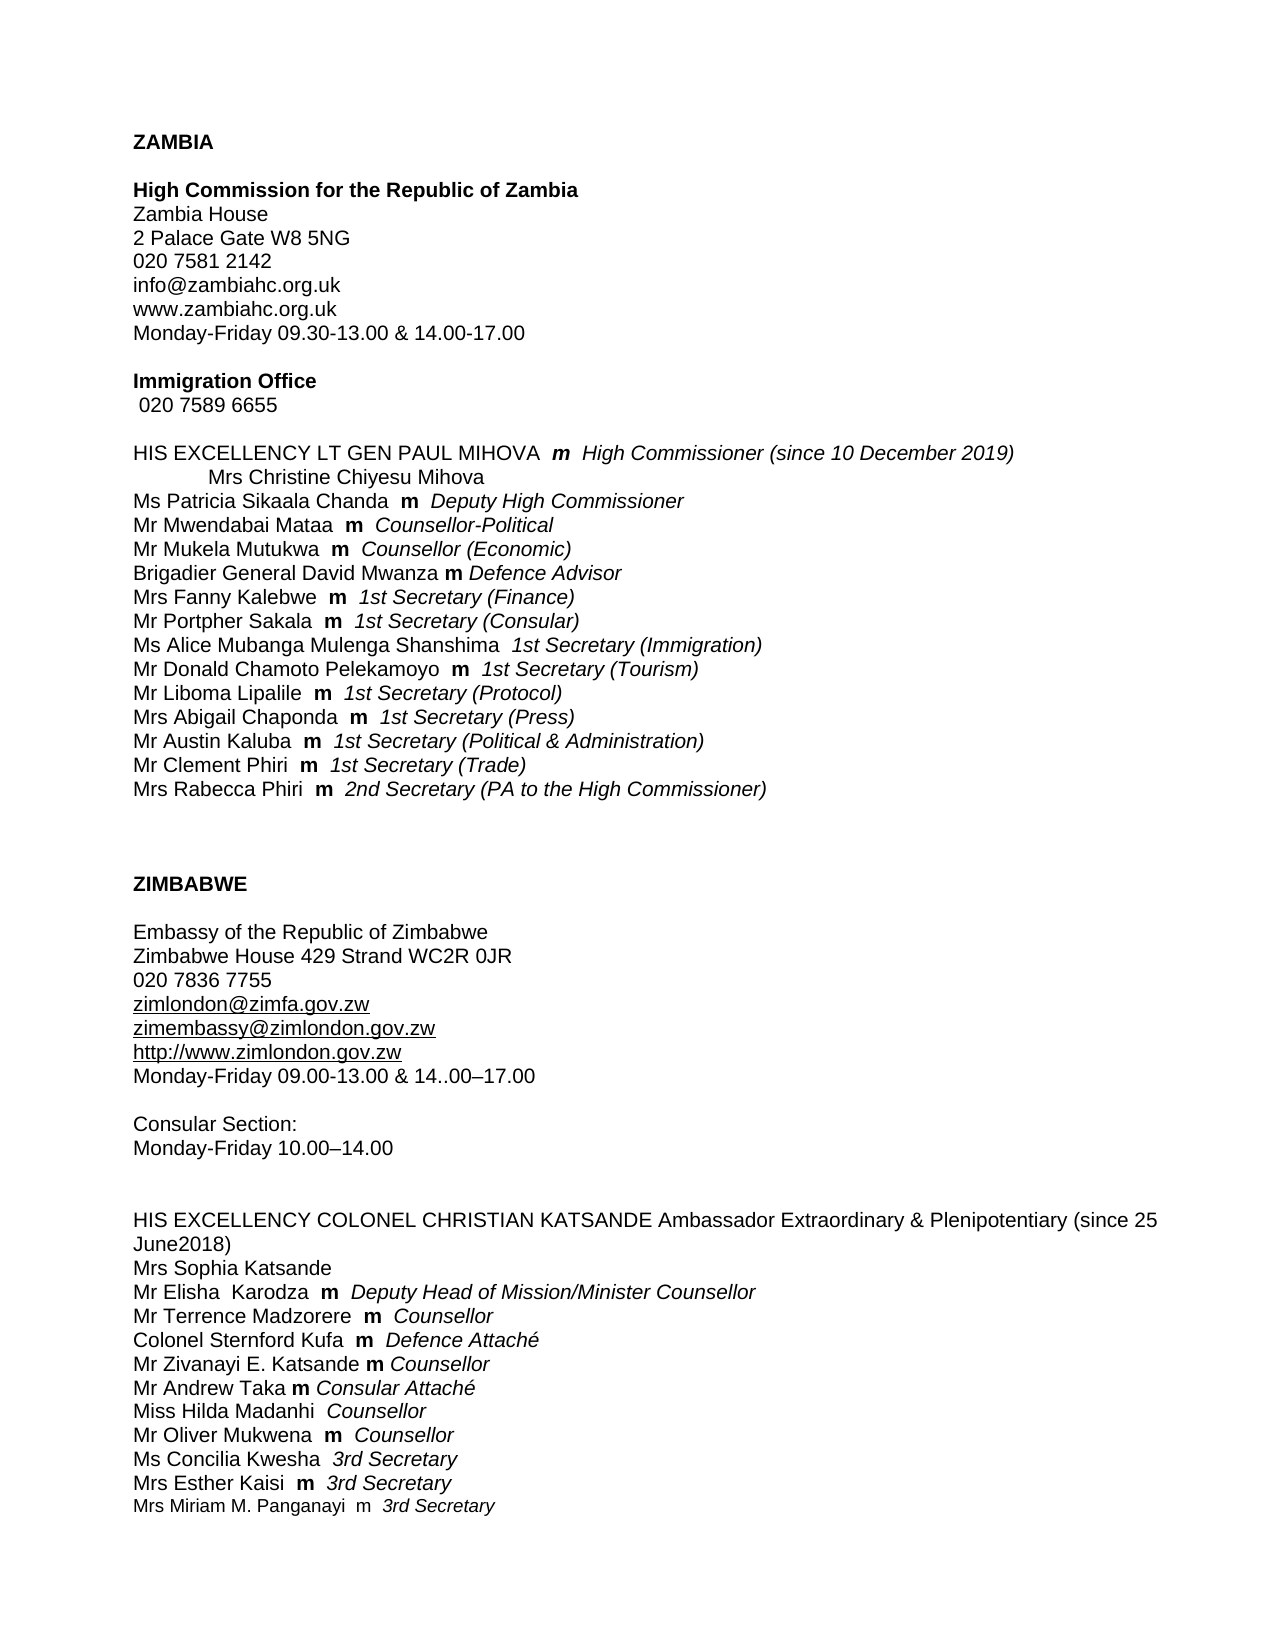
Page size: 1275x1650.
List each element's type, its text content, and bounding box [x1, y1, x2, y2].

text Consular Section: [133, 1112, 1181, 1136]
text Zimbabwe House 429 Strand WC2R 0JR [133, 944, 1181, 968]
text Monday-Friday 09.00-13.00 & 14..00–17.00 [133, 1064, 1181, 1088]
text Immigration Office [133, 369, 1181, 393]
text 020 7589 6655 [133, 393, 1181, 417]
text 020 7836 7755 [133, 968, 1181, 992]
text http://www.zimlondon.gov.zw [133, 1040, 1181, 1064]
text Mr Elisha Karodza m Deputy Head of Mission/Minister Counsellor [133, 1279, 1181, 1303]
text Ms Patricia Sikaala Chanda m Deputy High Commissioner [133, 489, 1181, 513]
text Mr Oliver Mukwena m Counsellor [133, 1423, 1181, 1447]
text www.zambiahc.org.uk [133, 297, 1181, 321]
text HIS EXCELLENCY COLONEL CHRISTIAN KATSANDE Ambassador Extraordinary & Plenipotentiary (since 25 June2018) [133, 1208, 1181, 1256]
text Colonel Sternford Kufa m Defence Attaché [133, 1327, 1181, 1351]
text ZAMBIA [133, 129, 1181, 153]
text 2 Palace Gate W8 5NG [133, 225, 1181, 249]
text Mrs Miriam M. Panganayi m 3rd Secretary [133, 1495, 1181, 1517]
text 020 7581 2142 [133, 249, 1181, 273]
text Monday-Friday 09.30-13.00 & 14.00-17.00 [133, 321, 1181, 345]
text zimembassy@zimlondon.gov.zw [133, 1016, 1181, 1040]
text Mr Clement Phiri m 1st Secretary (Trade) [133, 752, 1181, 776]
text zimlondon@zimfa.gov.zw [133, 992, 1181, 1016]
text Mr Mukela Mutukwa m Counsellor (Economic) [133, 537, 1181, 561]
text Ms Concilia Kwesha 3rd Secretary [133, 1447, 1181, 1471]
text Zambia House [133, 201, 1181, 225]
text Mr Austin Kaluba m 1st Secretary (Political & Administration) [133, 728, 1181, 752]
text Mr Donald Chamoto Pelekamoyo m 1st Secretary (Tourism) [133, 657, 1181, 681]
text info@zambiahc.org.uk [133, 273, 1181, 297]
text ZIMBABWE [133, 872, 1181, 896]
text Mr Zivanayi E. Katsande m Counsellor [133, 1351, 1181, 1375]
subtitle High Commission for the Republic of Zambia [133, 177, 1181, 201]
text Mrs Esther Kaisi m 3rd Secretary [133, 1471, 1181, 1495]
text Miss Hilda Madanhi Counsellor [133, 1399, 1181, 1423]
text Mrs Fanny Kalebwe m 1st Secretary (Finance) [133, 585, 1181, 609]
text Mrs Christine Chiyesu Mihova [133, 465, 1181, 489]
text HIS EXCELLENCY LT GEN PAUL MIHOVA m High Commissioner (since 10 December 2019) [133, 441, 1181, 465]
text Monday-Friday 10.00–14.00 [133, 1136, 1181, 1160]
text Ms Alice Mubanga Mulenga Shanshima 1st Secretary (Immigration) [133, 633, 1181, 657]
text Brigadier General David Mwanza m Defence Advisor [133, 561, 1181, 585]
text Embassy of the Republic of Zimbabwe [133, 920, 1181, 944]
text Mr Portpher Sakala m 1st Secretary (Consular) [133, 609, 1181, 633]
text Mrs Rabecca Phiri m 2nd Secretary (PA to the High Commissioner) [133, 776, 1181, 800]
text Mr Mwendabai Mataa m Counsellor-Political [133, 513, 1181, 537]
text Mr Terrence Madzorere m Counsellor [133, 1303, 1181, 1327]
text Mrs Abigail Chaponda m 1st Secretary (Press) [133, 704, 1181, 728]
text Mr Andrew Taka m Consular Attaché [133, 1375, 1181, 1399]
text Mrs Sophia Katsande [133, 1256, 1181, 1279]
text Mr Liboma Lipalile m 1st Secretary (Protocol) [133, 681, 1181, 704]
